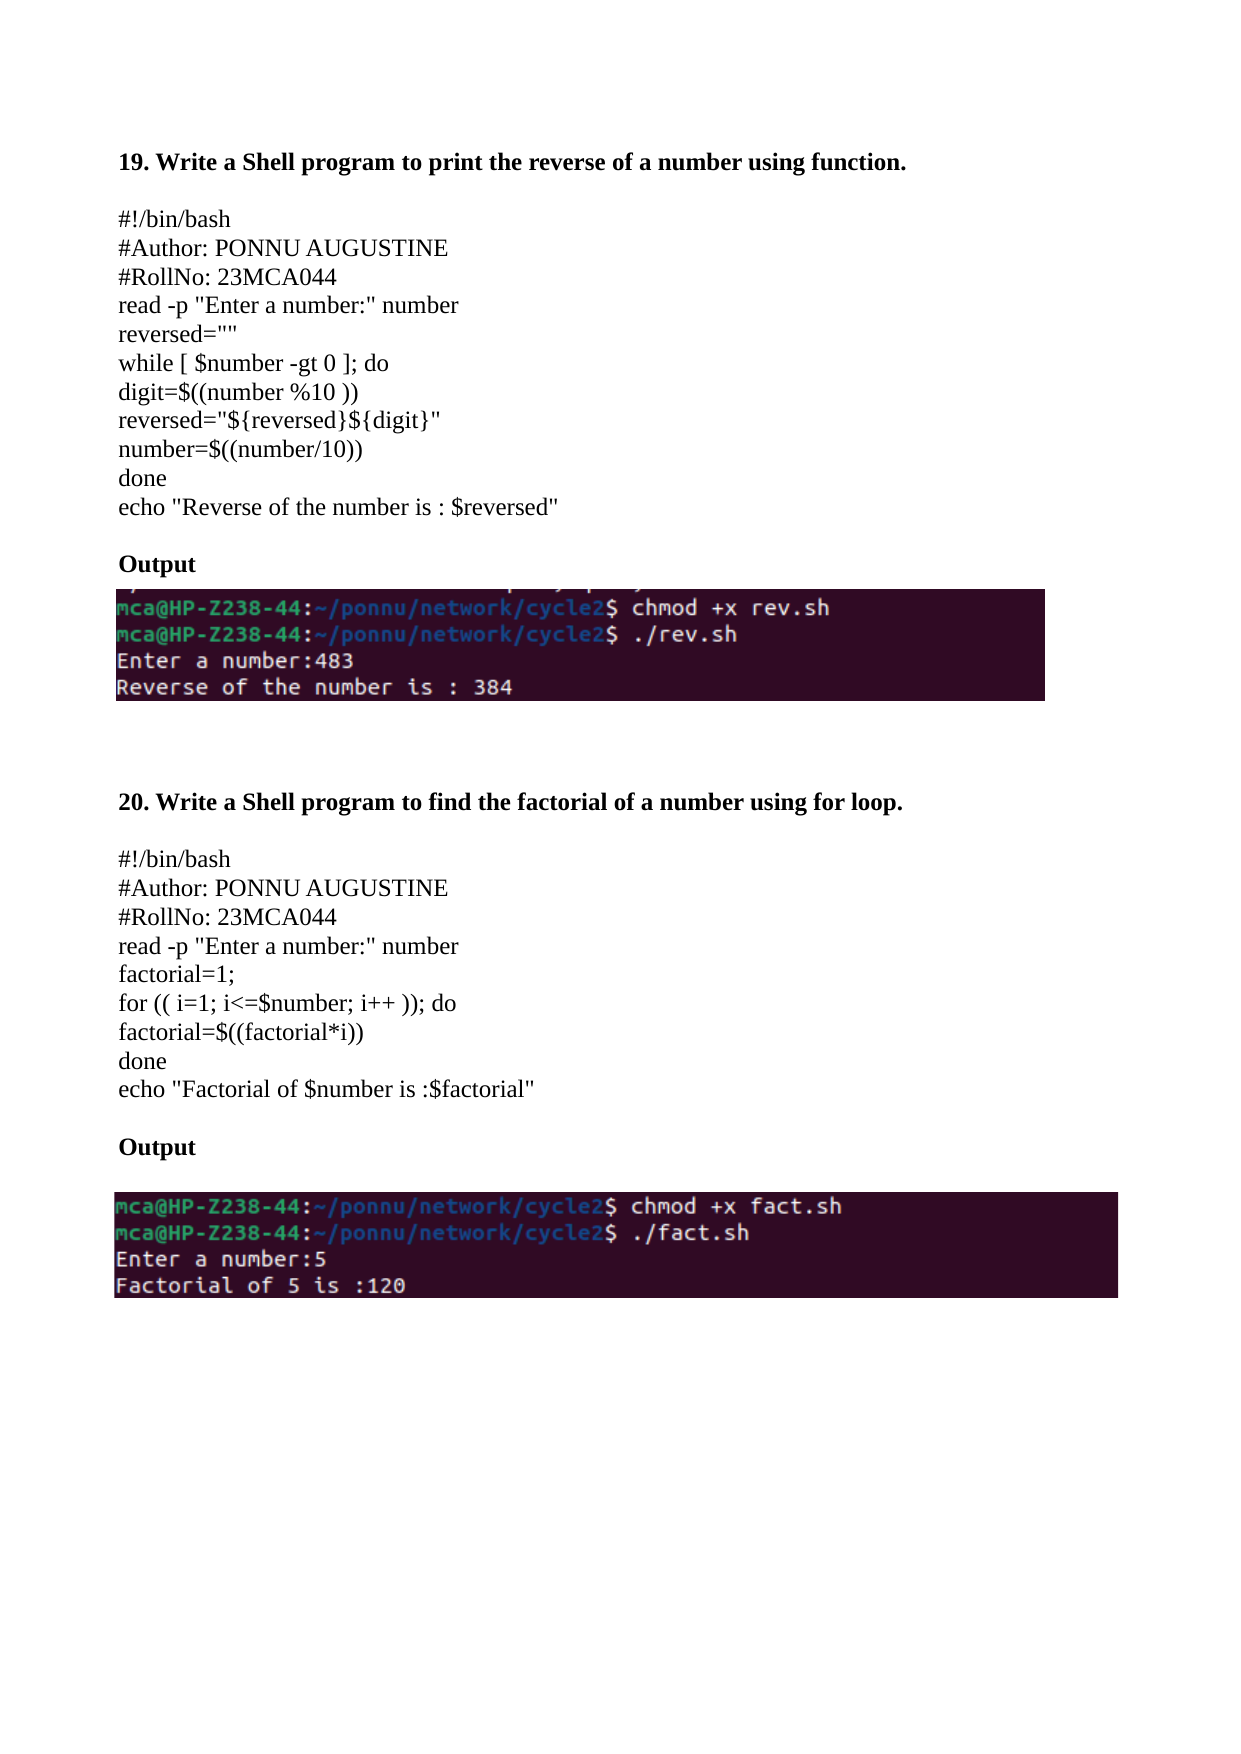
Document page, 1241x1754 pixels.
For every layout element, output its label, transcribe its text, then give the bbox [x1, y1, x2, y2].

text while [ $number -gt 0 ]; do [118, 348, 1122, 377]
text for (( i=1; i<=$number; i++ )); do [118, 988, 1122, 1017]
text #Author: PONNU AUGUSTINE [118, 873, 1122, 902]
text read -p "Enter a number:" number [118, 931, 1122, 959]
text factorial=$((factorial*i)) [118, 1017, 1122, 1046]
text Output [118, 1132, 1122, 1161]
text reversed="" [118, 319, 1122, 348]
text factorial=1; [118, 959, 1122, 988]
text #RollNo: 23MCA044 [118, 902, 1122, 931]
text done [118, 463, 1122, 492]
text number=$((number/10)) [118, 434, 1122, 463]
picture [114, 1192, 1119, 1298]
text done [118, 1046, 1122, 1074]
text Output [118, 549, 1122, 578]
text 20. Write a Shell program to find the factorial of a number using for loop. [118, 787, 1122, 816]
text read -p "Enter a number:" number [118, 291, 1122, 319]
text echo "Reverse of the number is : $reversed" [118, 492, 1122, 521]
text 19. Write a Shell program to print the reverse of a number using function. [118, 147, 1122, 176]
text #!/bin/bash [118, 204, 1122, 233]
text #!/bin/bash [118, 844, 1122, 873]
text echo "Factorial of $number is :$factorial" [118, 1074, 1122, 1103]
text #RollNo: 23MCA044 [118, 262, 1122, 291]
picture [116, 589, 1045, 701]
text digit=$((number %10 )) [118, 377, 1122, 406]
text reversed="${reversed}${digit}" [118, 406, 1122, 434]
text #Author: PONNU AUGUSTINE [118, 233, 1122, 262]
